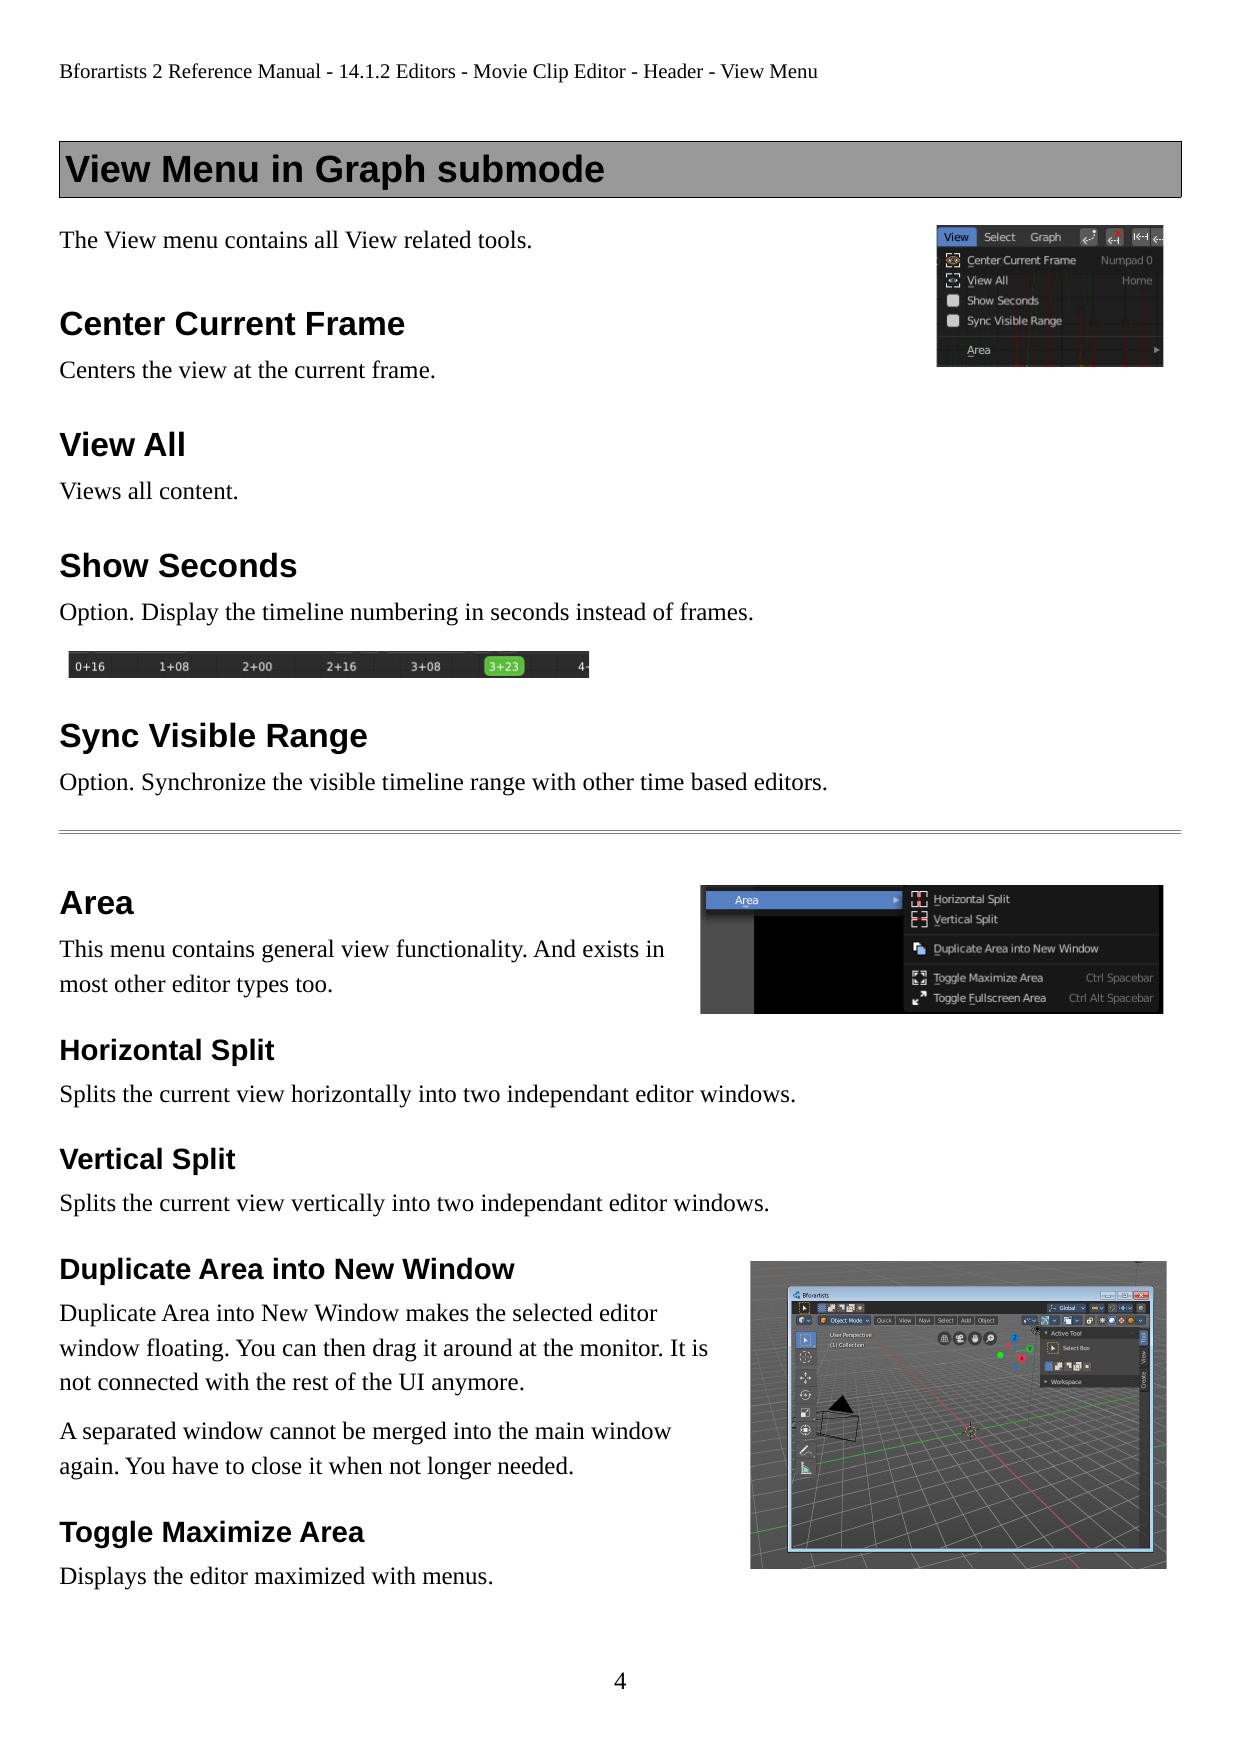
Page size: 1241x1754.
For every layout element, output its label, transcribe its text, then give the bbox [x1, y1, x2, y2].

text Centers the view at the current frame. [59, 355, 1181, 384]
picture [68, 651, 590, 678]
text A separated window cannot be merged into the main window again. You have to close it when not longer needed. [59, 1416, 750, 1480]
subtitle [1164, 304, 1181, 342]
text Duplicate Area into New Window makes the selected editor window floating. You can then drag it around at the monitor. It is not connected with the rest of the UI anymore. [59, 1298, 750, 1396]
text Splits the current view vertically into two independant editor windows. [59, 1188, 1181, 1217]
subtitle View All [59, 425, 1181, 463]
picture [750, 1261, 1167, 1569]
subtitle Center Current Frame [59, 304, 936, 342]
text Option. Synchronize the visible timeline range with other time based editors. [59, 767, 1181, 796]
text Option. Display the timeline numbering in seconds instead of frames. [59, 597, 1181, 626]
text Splits the current view horizontally into two independant editor windows. [59, 1079, 1181, 1107]
subtitle Sync Visible Range [59, 716, 1181, 754]
subtitle Toggle Maximize Area [59, 1514, 750, 1548]
text This menu contains general view functionality. And exists in most other editor types too. [59, 934, 700, 997]
subtitle Vertical Split [59, 1142, 1181, 1176]
text The View menu contains all View related tools. [59, 225, 936, 254]
subtitle Area [59, 883, 1181, 922]
subtitle [1167, 1514, 1181, 1548]
picture [936, 225, 1164, 367]
subtitle Duplicate Area into New Window [59, 1252, 1181, 1286]
picture [700, 885, 1164, 1014]
subtitle Horizontal Split [59, 1032, 1181, 1066]
text Displays the editor maximized with menus. [59, 1561, 1181, 1589]
table_header View Menu in Graph submode [60, 142, 1181, 197]
subtitle Show Seconds [59, 546, 1181, 584]
text Views all content. [59, 476, 1181, 505]
